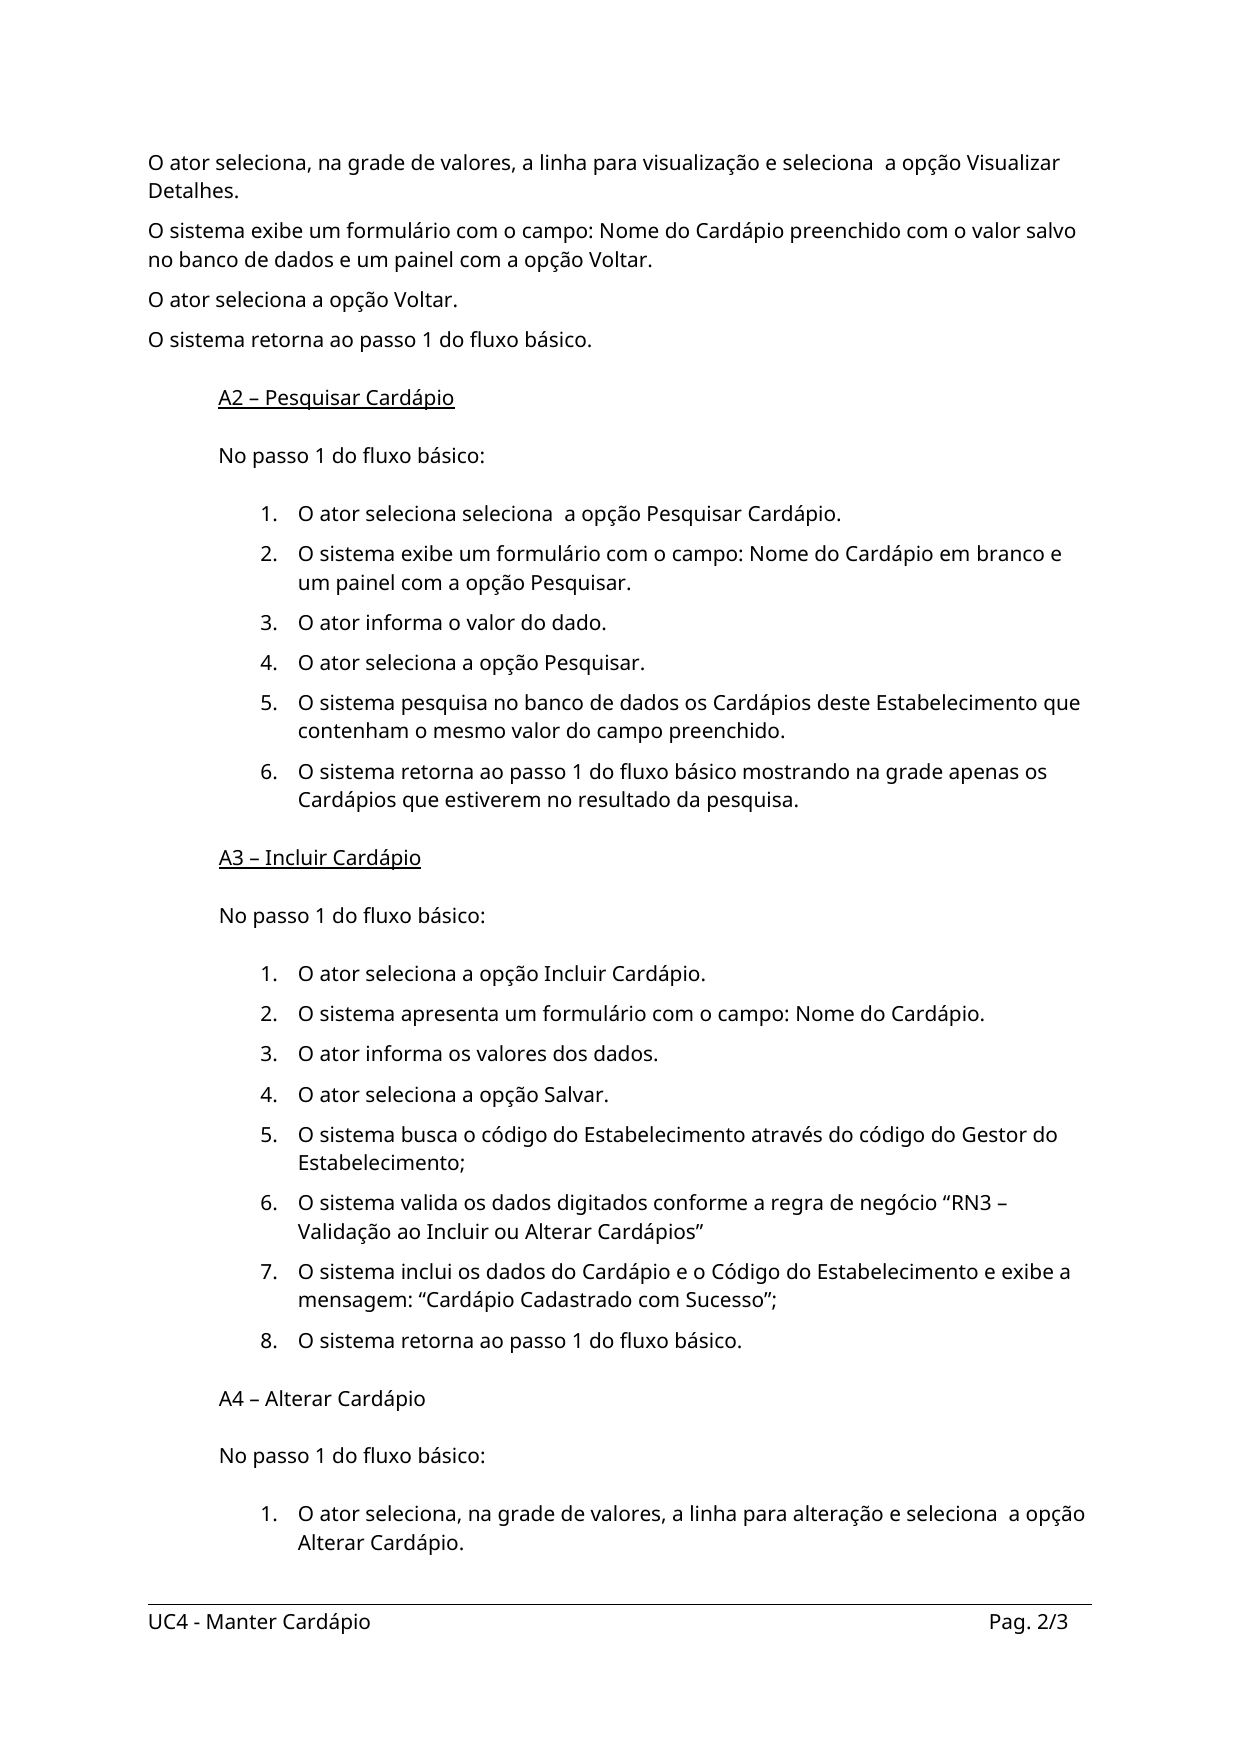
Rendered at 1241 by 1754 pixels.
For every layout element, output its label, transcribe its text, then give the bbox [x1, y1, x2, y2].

text No passo 1 do fluxo básico: [148, 901, 1092, 929]
list O ator seleciona a opção Salvar. [260, 1080, 1092, 1108]
list O ator seleciona a opção Pesquisar. [260, 648, 1092, 676]
list O ator informa o valor do dado. [260, 608, 1092, 636]
list O sistema retorna ao passo 1 do fluxo básico mostrando na grade apenas os Cardápios que estiverem no resultado da pesquisa. [260, 757, 1092, 814]
list O sistema apresenta um formulário com o campo: Nome do Cardápio. [260, 999, 1092, 1028]
text O ator seleciona a opção Voltar. [148, 285, 1092, 313]
text O sistema exibe um formulário com o campo: Nome do Cardápio preenchido com o valor salvo no banco de dados e um painel com a opção Voltar. [148, 216, 1092, 273]
list O sistema exibe um formulário com o campo: Nome do Cardápio em branco e um painel com a opção Pesquisar. [260, 539, 1092, 596]
list O ator seleciona a opção Incluir Cardápio. [260, 959, 1092, 987]
list O ator seleciona, na grade de valores, a linha para alteração e seleciona a opção Alterar Cardápio. [260, 1499, 1092, 1556]
list O sistema pesquisa no banco de dados os Cardápios deste Estabelecimento que contenham o mesmo valor do campo preenchido. [260, 688, 1092, 745]
list O ator seleciona seleciona a opção Pesquisar Cardápio. [260, 499, 1092, 527]
text A4 – Alterar Cardápio [148, 1384, 1092, 1412]
list O ator informa os valores dos dados. [260, 1039, 1092, 1068]
list O sistema valida os dados digitados conforme a regra de negócio “RN3 – Validação ao Incluir ou Alterar Cardápios” [260, 1188, 1092, 1245]
list O sistema retorna ao passo 1 do fluxo básico. [260, 1326, 1092, 1354]
text A3 – Incluir Cardápio [148, 843, 1092, 872]
list O sistema inclui os dados do Cardápio e o Código do Estabelecimento e exibe a mensagem: “Cardápio Cadastrado com Sucesso”; [260, 1257, 1092, 1314]
text No passo 1 do fluxo básico: [148, 1442, 1092, 1470]
list O sistema busca o código do Estabelecimento através do código do Gestor do Estabelecimento; [260, 1120, 1092, 1177]
text A2 – Pesquisar Cardápio [218, 383, 1092, 412]
text O sistema retorna ao passo 1 do fluxo básico. [148, 325, 1092, 354]
text No passo 1 do fluxo básico: [218, 441, 1092, 469]
text O ator seleciona, na grade de valores, a linha para visualização e seleciona a opção Visualizar Detalhes. [148, 148, 1092, 204]
